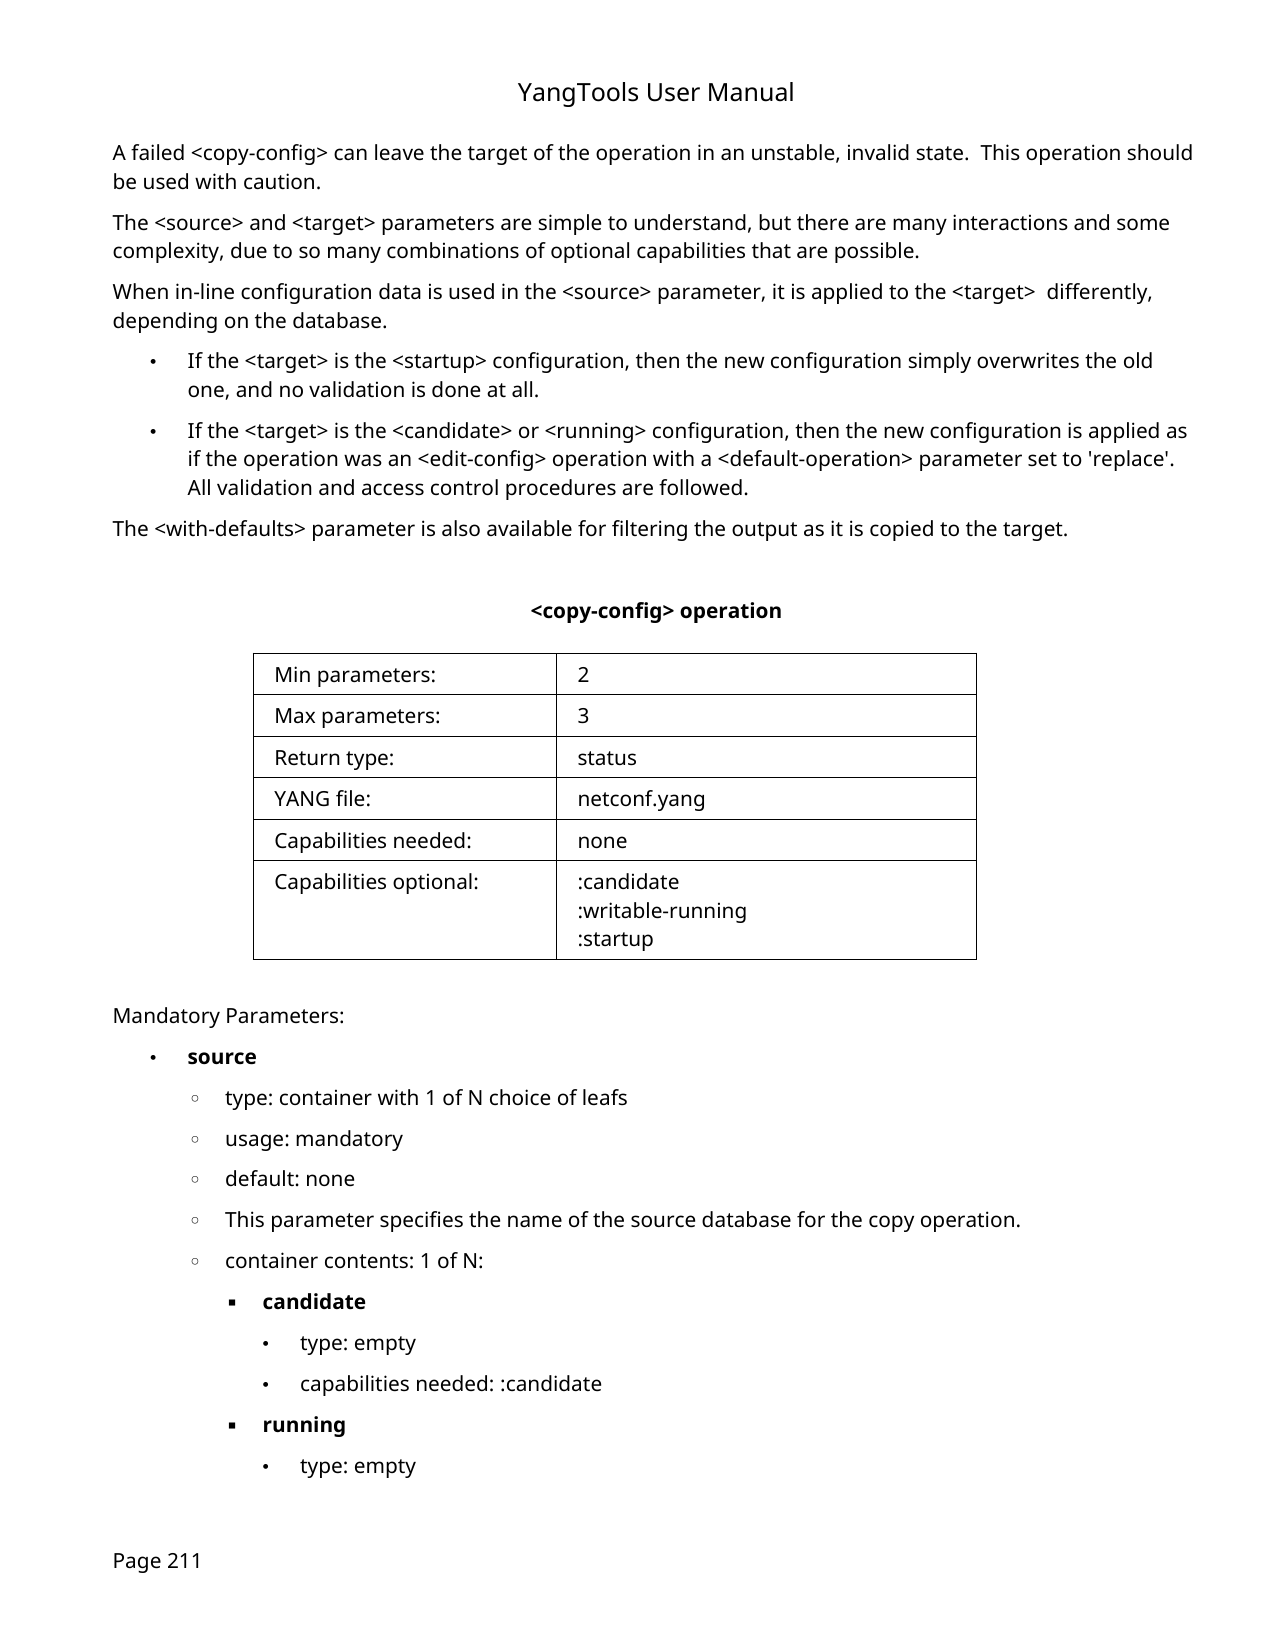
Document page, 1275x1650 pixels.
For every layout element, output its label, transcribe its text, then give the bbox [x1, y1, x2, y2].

list usage: mandatory [187, 1124, 1200, 1152]
list default: none [187, 1164, 1200, 1193]
list source [150, 1042, 1200, 1070]
table_cell 3 [557, 695, 976, 736]
text When in-line configuration data is used in the <source> parameter, it is applied to the <target> differently, depending on the database. [112, 277, 1200, 334]
text A failed <copy-config> can leave the target of the operation in an unstable, invalid state. This operation should be used with caution. [112, 138, 1200, 195]
table_header Min parameters: [254, 654, 556, 694]
list If the <target> is the <startup> configuration, then the new configuration simply overwrites the old one, and no validation is done at all. [150, 347, 1200, 403]
text The <source> and <target> parameters are simple to understand, but there are many interactions and some complexity, due to so many combinations of optional capabilities that are possible. [112, 208, 1200, 265]
table_cell Max parameters: [254, 695, 556, 736]
table_header 2 [557, 654, 976, 694]
list type: container with 1 of N choice of leafs [187, 1083, 1200, 1111]
text The <with-defaults> parameter is also available for filtering the output as it is copied to the target. [112, 514, 1200, 542]
list capabilities needed: :candidate [262, 1369, 1200, 1398]
table_cell none [557, 820, 976, 860]
table_cell YANG file: [254, 778, 556, 819]
table_cell netconf.yang [557, 778, 976, 819]
list If the <target> is the <candidate> or <running> configuration, then the new configuration is applied as if the operation was an <edit-config> operation with a <default-operation> parameter set to 'replace'. All validation and access control procedures are followed. [150, 416, 1200, 501]
list type: empty [262, 1451, 1200, 1479]
table_cell :candidate :writable-running :startup [557, 861, 976, 959]
table_cell Capabilities optional: [254, 861, 556, 959]
text Mandatory Parameters: [112, 1001, 1200, 1029]
list container contents: 1 of N: [187, 1246, 1200, 1275]
table_cell Return type: [254, 737, 556, 777]
table_cell status [557, 737, 976, 777]
list running [225, 1410, 1200, 1439]
subtitle <copy-config> operation [127, 596, 1185, 624]
table_cell Capabilities needed: [254, 820, 556, 860]
list This parameter specifies the name of the source database for the copy operation. [187, 1206, 1200, 1234]
list type: empty [262, 1328, 1200, 1357]
list candidate [225, 1287, 1200, 1316]
